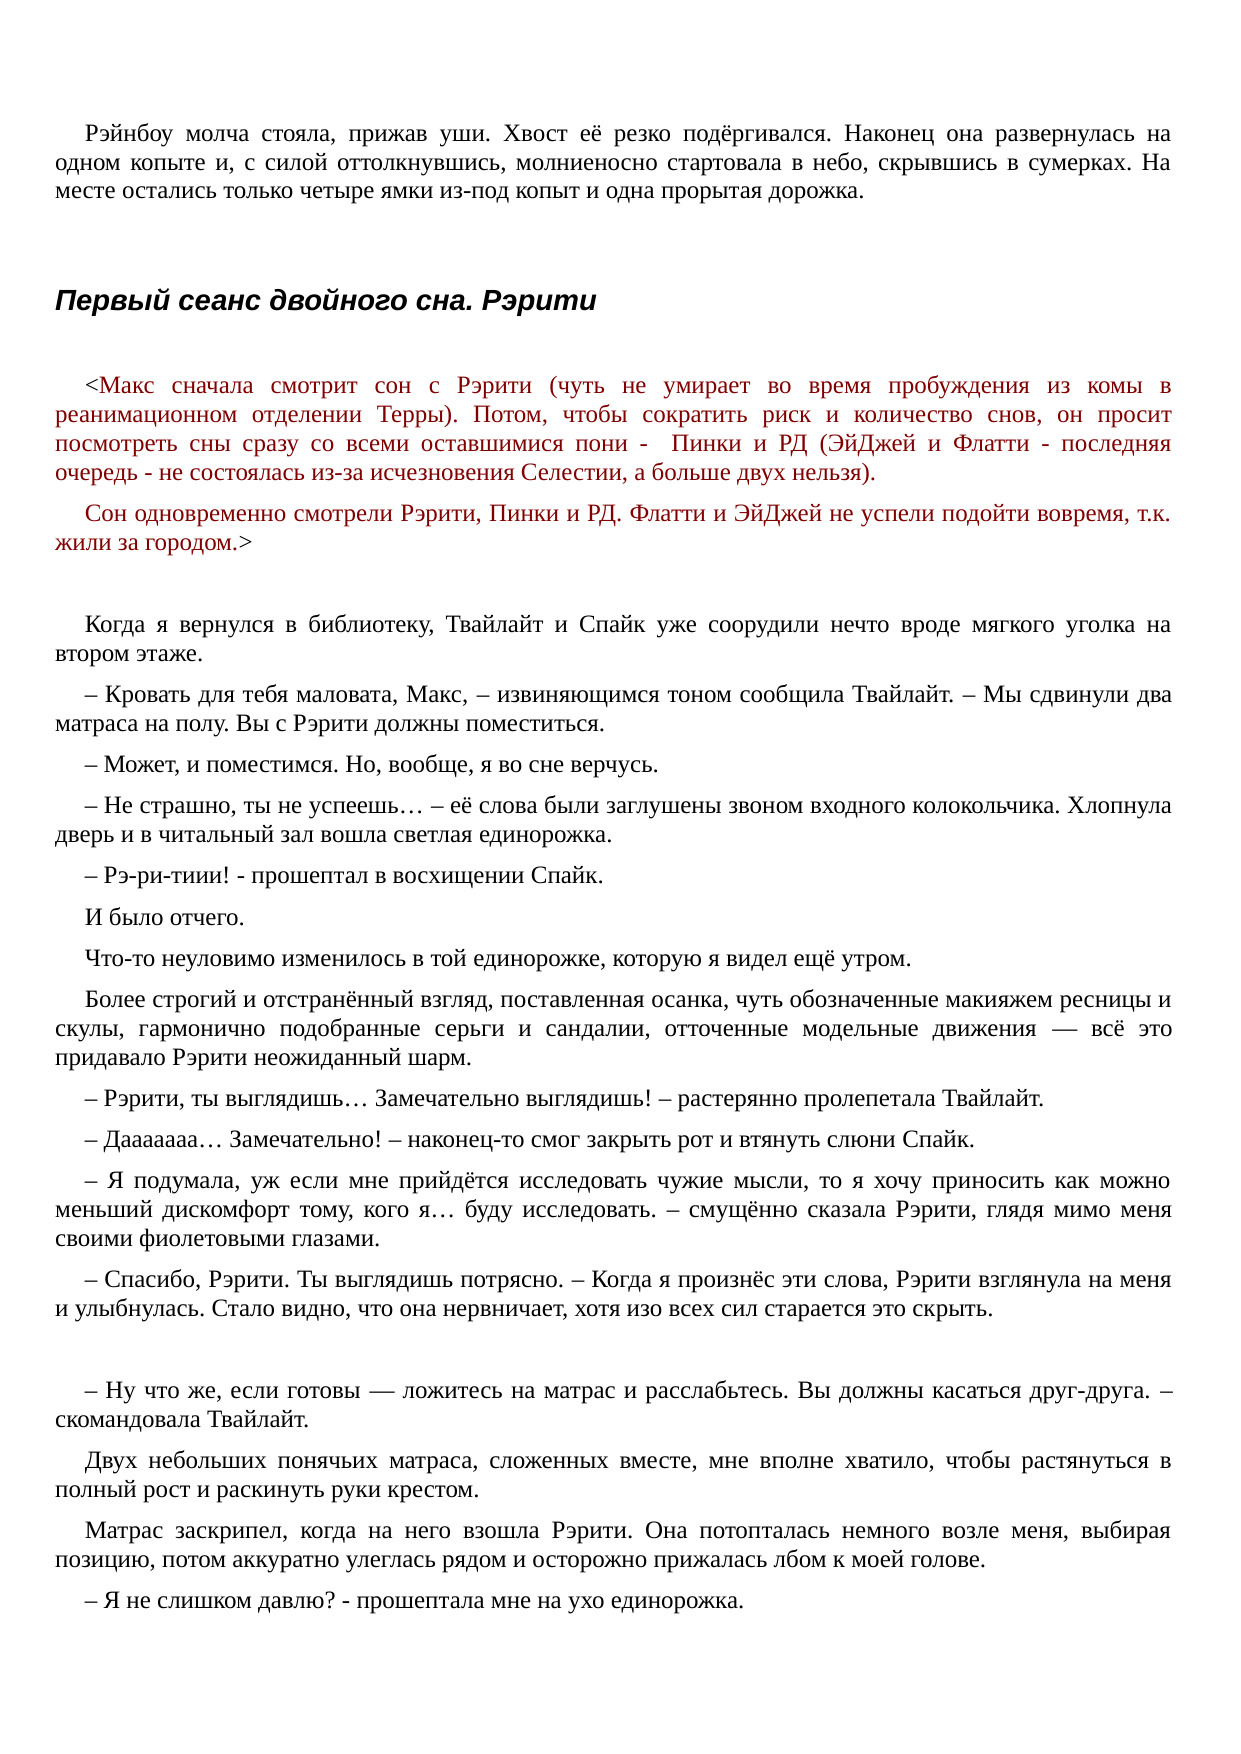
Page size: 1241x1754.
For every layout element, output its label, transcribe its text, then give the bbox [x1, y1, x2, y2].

text – Рэрити, ты выглядишь… Замечательно выглядишь! – растерянно пролепетала Твайлайт. [55, 1083, 1172, 1112]
text <Макс сначала смотрит сон с Рэрити (чуть не умирает во время пробуждения из комы в реанимационном отделении Терры). Потом, чтобы сократить риск и количество снов, он просит посмотреть сны сразу со всеми оставшимися пони - Пинки и РД (ЭйДжей и Флатти - последняя очередь - не состоялась из-за исчезновения Селестии, а больше двух нельзя). [55, 370, 1172, 485]
text Двух небольших понячьих матраса, сложенных вместе, мне вполне хватило, чтобы растянуться в полный рост и раскинуть руки крестом. [55, 1445, 1172, 1503]
text Более строгий и отстранённый взгляд, поставленная осанка, чуть обозначенные макияжем ресницы и скулы, гармонично подобранные серьги и сандалии, отточенные модельные движения — всё это придавало Рэрити неожиданный шарм. [55, 984, 1172, 1070]
text – Дааааааа… Замечательно! – наконец-то смог закрыть рот и втянуть слюни Спайк. [55, 1124, 1172, 1153]
text – Рэ-ри-тиии! - прошептал в восхищении Спайк. [55, 860, 1172, 889]
text – Может, и поместимся. Но, вообще, я во сне верчусь. [55, 749, 1172, 778]
text Матрас заскрипел, когда на него взошла Рэрити. Она потопталась немного возле меня, выбирая позицию, потом аккуратно улеглась рядом и осторожно прижалась лбом к моей голове. [55, 1515, 1172, 1573]
subtitle Первый сеанс двойного сна. Рэрити [55, 283, 1172, 317]
text – Не страшно, ты не успеешь… – её слова были заглушены звоном входного колокольчика. Хлопнула дверь и в читальный зал вошла светлая единорожка. [55, 790, 1172, 848]
text – Я подумала, уж если мне прийдётся исследовать чужие мысли, то я хочу приносить как можно меньший дискомфорт тому, кого я… буду исследовать. – смущённо сказала Рэрити, глядя мимо меня своими фиолетовыми глазами. [55, 1165, 1172, 1252]
text Рэйнбоу молча стояла, прижав уши. Хвост её резко подёргивался. Наконец она развернулась на одном копыте и, с силой оттолкнувшись, молниеносно стартовала в небо, скрывшись в сумерках. На месте остались только четыре ямки из-под копыт и одна прорытая дорожка. [55, 118, 1172, 204]
text – Спасибо, Рэрити. Ты выглядишь потрясно. – Когда я произнёс эти слова, Рэрити взглянула на меня и улыбнулась. Стало видно, что она нервничает, хотя изо всех сил старается это скрыть. [55, 1264, 1172, 1322]
text – Ну что же, если готовы — ложитесь на матрас и расслабьтесь. Вы должны касаться друг-друга. – скомандовала Твайлайт. [55, 1375, 1172, 1433]
text Что-то неуловимо изменилось в той единорожке, которую я видел ещё утром. [55, 943, 1172, 972]
text – Я не слишком давлю? - прошептала мне на ухо единорожка. [55, 1585, 1172, 1614]
text Когда я вернулся в библиотеку, Твайлайт и Спайк уже соорудили нечто вроде мягкого уголка на втором этаже. [55, 609, 1172, 667]
text И было отчего. [55, 902, 1172, 930]
text Сон одновременно смотрели Рэрити, Пинки и РД. Флатти и ЭйДжей не успели подойти вовремя, т.к. жили за городом.> [55, 498, 1172, 555]
text – Кровать для тебя маловата, Макс, – извиняющимся тоном сообщила Твайлайт. – Мы сдвинули два матраса на полу. Вы с Рэрити должны поместиться. [55, 679, 1172, 737]
